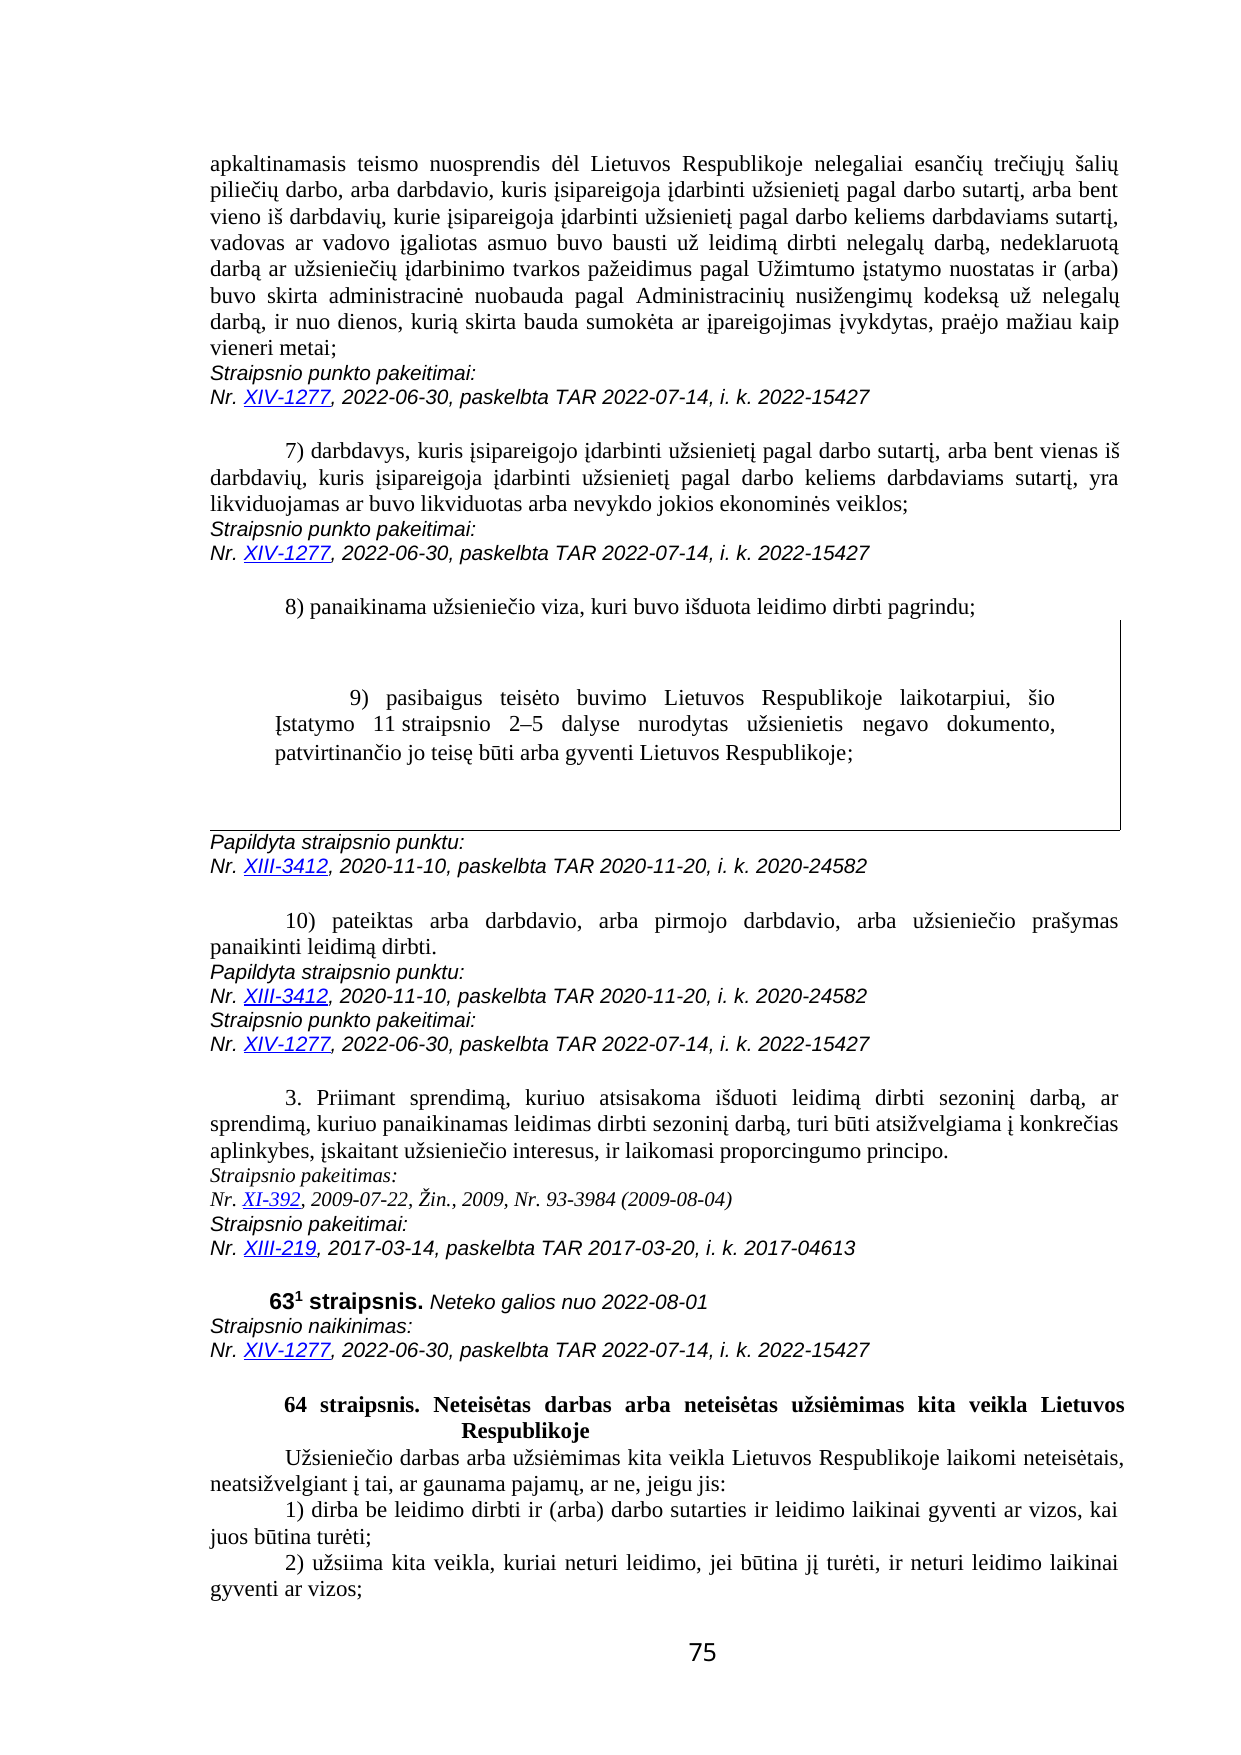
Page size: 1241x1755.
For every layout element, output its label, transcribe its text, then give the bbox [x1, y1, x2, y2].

text 64 straipsnis. Neteisėtas darbas arba neteisėtas užsiėmimas kita veikla Lietuvos Respublikoje [284, 1391, 1126, 1444]
text 9) pasibaigus teisėto buvimo Lietuvos Respublikoje laikotarpiui, šio Įstatymo 11 straipsnio 2–5 dalyse nurodytas užsienietis negavo dokumento, patvirtinančio jo teisę būti arba gyventi Lietuvos Respublikoje; [210, 619, 1120, 830]
text Papildyta straipsnio punktu: [210, 830, 1120, 854]
text Nr. XIV-1277, 2022-06-30, paskelbta TAR 2022-07-14, i. k. 2022-15427 [210, 541, 1120, 564]
text 8) panaikinama užsieniečio viza, kuri buvo išduota leidimo dirbti pagrindu; [210, 593, 1120, 619]
text Nr. XIII-219, 2017-03-14, paskelbta TAR 2017-03-20, i. k. 2017-04613 [210, 1235, 1120, 1259]
text Papildyta straipsnio punktu: [210, 959, 1120, 983]
text 2) užsiima kita veikla, kuriai neturi leidimo, jei būtina jį turėti, ir neturi leidimo laikinai gyventi ar vizos; [210, 1549, 1120, 1602]
text 7) darbdavys, kuris įsipareigojo įdarbinti užsienietį pagal darbo sutartį, arba bent vienas iš darbdavių, kuris įsipareigoja įdarbinti užsienietį pagal darbo keliems darbdaviams sutartį, yra likviduojamas ar buvo likviduotas arba nevykdo jokios ekonominės veiklos; [210, 437, 1120, 517]
text Nr. XIV-1277, 2022-06-30, paskelbta TAR 2022-07-14, i. k. 2022-15427 [210, 1031, 1120, 1055]
text 10) pateiktas arba darbdavio, arba pirmojo darbdavio, arba užsieniečio prašymas panaikinti leidimą dirbti. [210, 907, 1120, 959]
text 3. Priimant sprendimą, kuriuo atsisakoma išduoti leidimą dirbti sezoninį darbą, ar sprendimą, kuriuo panaikinamas leidimas dirbti sezoninį darbą, turi būti atsižvelgiama į konkrečias aplinkybes, įskaitant užsieniečio interesus, ir laikomasi proporcingumo principo. [210, 1084, 1120, 1163]
text Nr. XIV-1277, 2022-06-30, paskelbta TAR 2022-07-14, i. k. 2022-15427 [210, 1338, 1120, 1362]
text Straipsnio naikinimas: [210, 1314, 1120, 1338]
text Straipsnio pakeitimai: [210, 1211, 1120, 1235]
text 631 straipsnis. Neteko galios nuo 2022-08-01 [210, 1288, 1120, 1314]
text Nr. XIV-1277, 2022-06-30, paskelbta TAR 2022-07-14, i. k. 2022-15427 [210, 385, 1120, 409]
text apkaltinamasis teismo nuosprendis dėl Lietuvos Respublikoje nelegaliai esančių trečiųjų šalių piliečių darbo, arba darbdavio, kuris įsipareigoja įdarbinti užsienietį pagal darbo sutartį, arba bent vieno iš darbdavių, kurie įsipareigoja įdarbinti užsienietį pagal darbo keliems darbdaviams sutartį, vadovas ar vadovo įgaliotas asmuo buvo bausti už leidimą dirbti nelegalų darbą, nedeklaruotą darbą ar užsieniečių įdarbinimo tvarkos pažeidimus pagal Užimtumo įstatymo nuostatas ir (arba) buvo skirta administracinė nuobauda pagal Administracinių nusižengimų kodeksą už nelegalų darbą, ir nuo dienos, kurią skirta bauda sumokėta ar įpareigojimas įvykdytas, praėjo mažiau kaip vieneri metai; [210, 150, 1120, 361]
text Nr. XIII-3412, 2020-11-10, paskelbta TAR 2020-11-20, i. k. 2020-24582 [210, 854, 1120, 878]
text Straipsnio pakeitimas: [210, 1163, 1120, 1187]
text Straipsnio punkto pakeitimai: [210, 1007, 1120, 1031]
text Nr. XIII-3412, 2020-11-10, paskelbta TAR 2020-11-20, i. k. 2020-24582 [210, 983, 1120, 1007]
text Straipsnio punkto pakeitimai: [210, 517, 1120, 541]
text Nr. XI-392, 2009-07-22, Žin., 2009, Nr. 93-3984 (2009-08-04) [210, 1187, 1120, 1211]
text 1) dirba be leidimo dirbti ir (arba) darbo sutarties ir leidimo laikinai gyventi ar vizos, kai juos būtina turėti; [210, 1496, 1120, 1549]
text Užsieniečio darbas arba užsiėmimas kita veikla Lietuvos Respublikoje laikomi neteisėtais, neatsižvelgiant į tai, ar gaunama pajamų, ar ne, jeigu jis: [210, 1444, 1126, 1496]
text Straipsnio punkto pakeitimai: [210, 361, 1120, 385]
